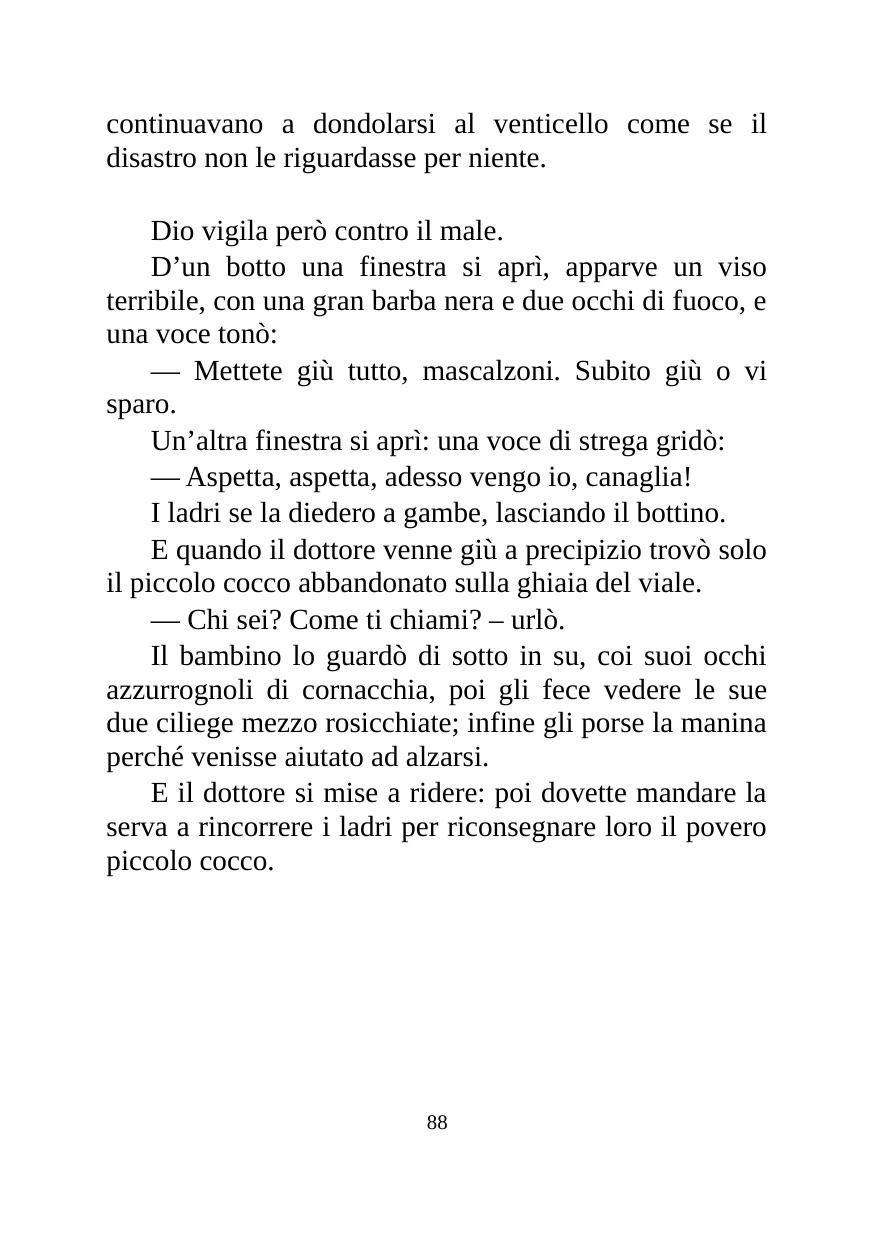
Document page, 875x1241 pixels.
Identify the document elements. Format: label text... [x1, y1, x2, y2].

text — Aspetta, aspetta, adesso vengo io, canaglia! [106, 459, 768, 493]
text — Mettete giù tutto, mascalzoni. Subito giù o vi sparo. [106, 353, 768, 420]
text E quando il dottore venne giù a precipizio trovò solo il piccolo cocco abbandonato sulla ghiaia del viale. [106, 532, 768, 599]
text Un’altra finestra si aprì: una voce di strega gridò: [106, 423, 768, 456]
text — Chi sei? Come ti chiami? – urlò. [106, 602, 768, 636]
text D’un botto una finestra si aprì, apparve un viso terribile, con una gran barba nera e due occhi di fuoco, e una voce tonò: [106, 249, 768, 350]
text E il dottore si mise a ridere: poi dovette mandare la serva a rincorrere i ladri per riconsegnare loro il povero piccolo cocco. [106, 776, 768, 876]
text Dio vigila però contro il male. [106, 213, 768, 246]
text Il bambino lo guardò di sotto in su, coi suoi occhi azzurrognoli di cornacchia, poi gli fece vedere le sue due ciliege mezzo rosicchiate; infine gli porse la manina perché venisse aiutato ad alzarsi. [106, 638, 768, 773]
text I ladri se la diedero a gambe, lasciando il bottino. [106, 496, 768, 529]
text continuavano a dondolarsi al venticello come se il disastro non le riguardasse per niente. [106, 106, 768, 173]
